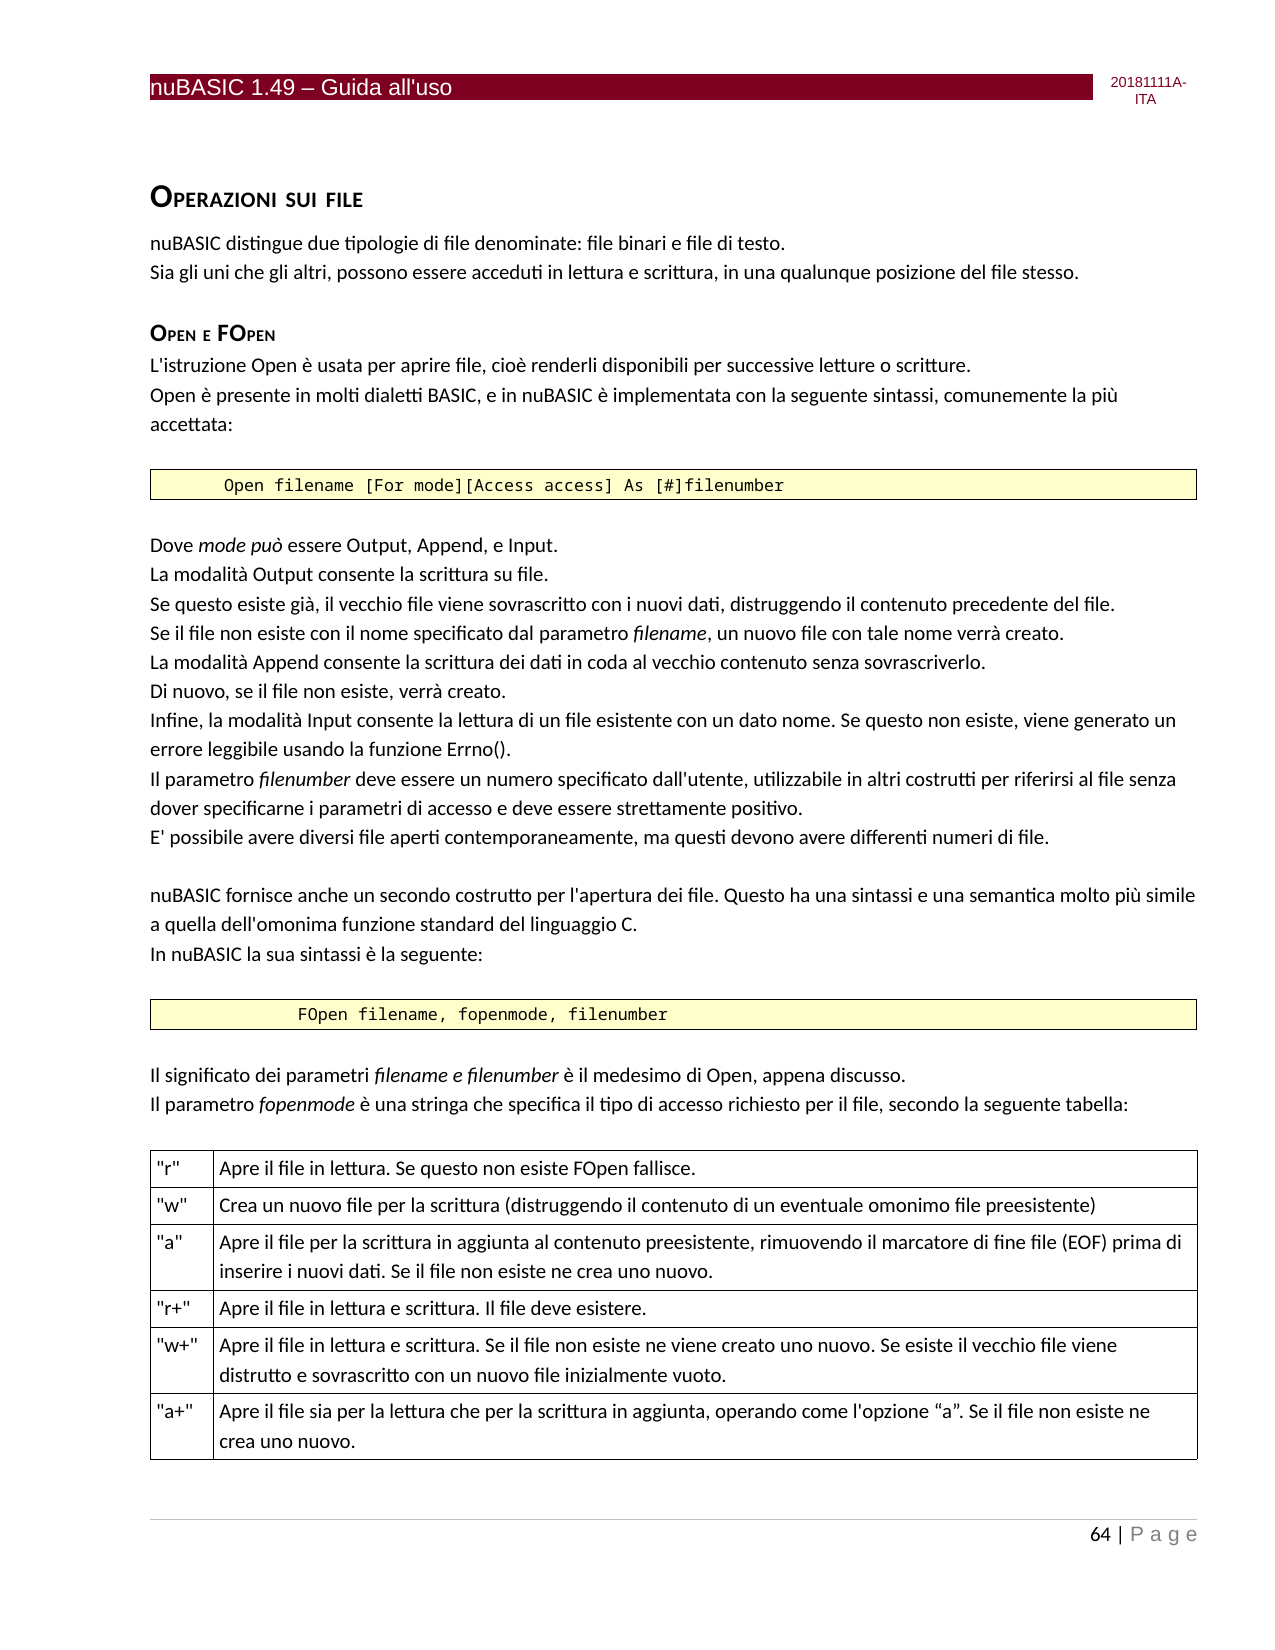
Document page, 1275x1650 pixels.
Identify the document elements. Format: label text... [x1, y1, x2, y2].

text Il significato dei parametri filename e filenumber è il medesimo di Open, appena discusso. [150, 1062, 1197, 1088]
table_cell "r+" [151, 1291, 213, 1327]
text Il parametro filenumber deve essere un numero specificato dall'utente, utilizzabile in altri costrutti per riferirsi al file senza dover specificarne i parametri di accesso e deve essere strettamente positivo. [150, 766, 1197, 820]
table_header Apre il file in lettura. Se questo non esiste FOpen fallisce. [214, 1151, 1197, 1187]
table_header "r" [151, 1151, 213, 1187]
table_cell Apre il file per la scrittura in aggiunta al contenuto preesistente, rimuovendo il marcatore di fine file (EOF) prima di inserire i nuovi dati. Se il file non esiste ne crea uno nuovo. [214, 1225, 1197, 1290]
text nuBASIC distingue due tipologie di file denominate: file binari e file di testo. [150, 230, 1197, 256]
text In nuBASIC la sua sintassi è la seguente: [150, 941, 1197, 966]
subtitle Open e FOpen [150, 318, 1197, 348]
text nuBASIC fornisce anche un secondo costrutto per l'apertura dei file. Questo ha una sintassi e una semantica molto più simile a quella dell'omonima funzione standard del linguaggio C. [150, 882, 1197, 937]
table_cell Apre il file in lettura e scrittura. Se il file non esiste ne viene creato uno nuovo. Se esiste il vecchio file viene distrutto e sovrascritto con un nuovo file inizialmente vuoto. [214, 1328, 1197, 1393]
text Sia gli uni che gli altri, possono essere acceduti in lettura e scrittura, in una qualunque posizione del file stesso. [150, 259, 1197, 285]
text Se questo esiste già, il vecchio file viene sovrascritto con i nuovi dati, distruggendo il contenuto precedente del file. [150, 591, 1197, 616]
table_cell "a+" [151, 1394, 213, 1459]
text E' possibile avere diversi file aperti contemporaneamente, ma questi devono avere differenti numeri di file. [150, 824, 1197, 849]
text Dove mode può essere Output, Append, e Input. [150, 532, 1197, 558]
text La modalità Append consente la scrittura dei dati in coda al vecchio contenuto senza sovrascriverlo. [150, 649, 1197, 674]
table_cell "w+" [151, 1328, 213, 1393]
list FOpen filename, fopenmode, filenumber [151, 1000, 1196, 1029]
table_cell Apre il file in lettura e scrittura. Il file deve esistere. [214, 1291, 1197, 1327]
table_cell Apre il file sia per la lettura che per la scrittura in aggiunta, operando come l'opzione “a”. Se il file non esiste ne crea uno nuovo. [214, 1394, 1197, 1459]
text Di nuovo, se il file non esiste, verrà creato. [150, 678, 1197, 704]
table_cell Crea un nuovo file per la scrittura (distruggendo il contenuto di un eventuale omonimo file preesistente) [214, 1188, 1197, 1224]
text La modalità Output consente la scrittura su file. [150, 562, 1197, 587]
text Open è presente in molti dialetti BASIC, e in nuBASIC è implementata con la seguente sintassi, comunemente la più accettata: [150, 382, 1197, 436]
table_cell "w" [151, 1188, 213, 1224]
text L'istruzione Open è usata per aprire file, cioè renderli disponibili per successive letture o scritture. [150, 353, 1197, 378]
table_cell "a" [151, 1225, 213, 1290]
list Open filename [For mode][Access access] As [#]filenumber [151, 470, 1196, 499]
text Il parametro fopenmode è una stringa che specifica il tipo di accesso richiesto per il file, secondo la seguente tabella: [150, 1091, 1197, 1117]
text Se il file non esiste con il nome specificato dal parametro filename, un nuovo file con tale nome verrà creato. [150, 620, 1197, 645]
text Infine, la modalità Input consente la lettura di un file esistente con un dato nome. Se questo non esiste, viene generato un errore leggibile usando la funzione Errno(). [150, 707, 1197, 762]
subtitle Operazioni sui file [150, 175, 1197, 216]
